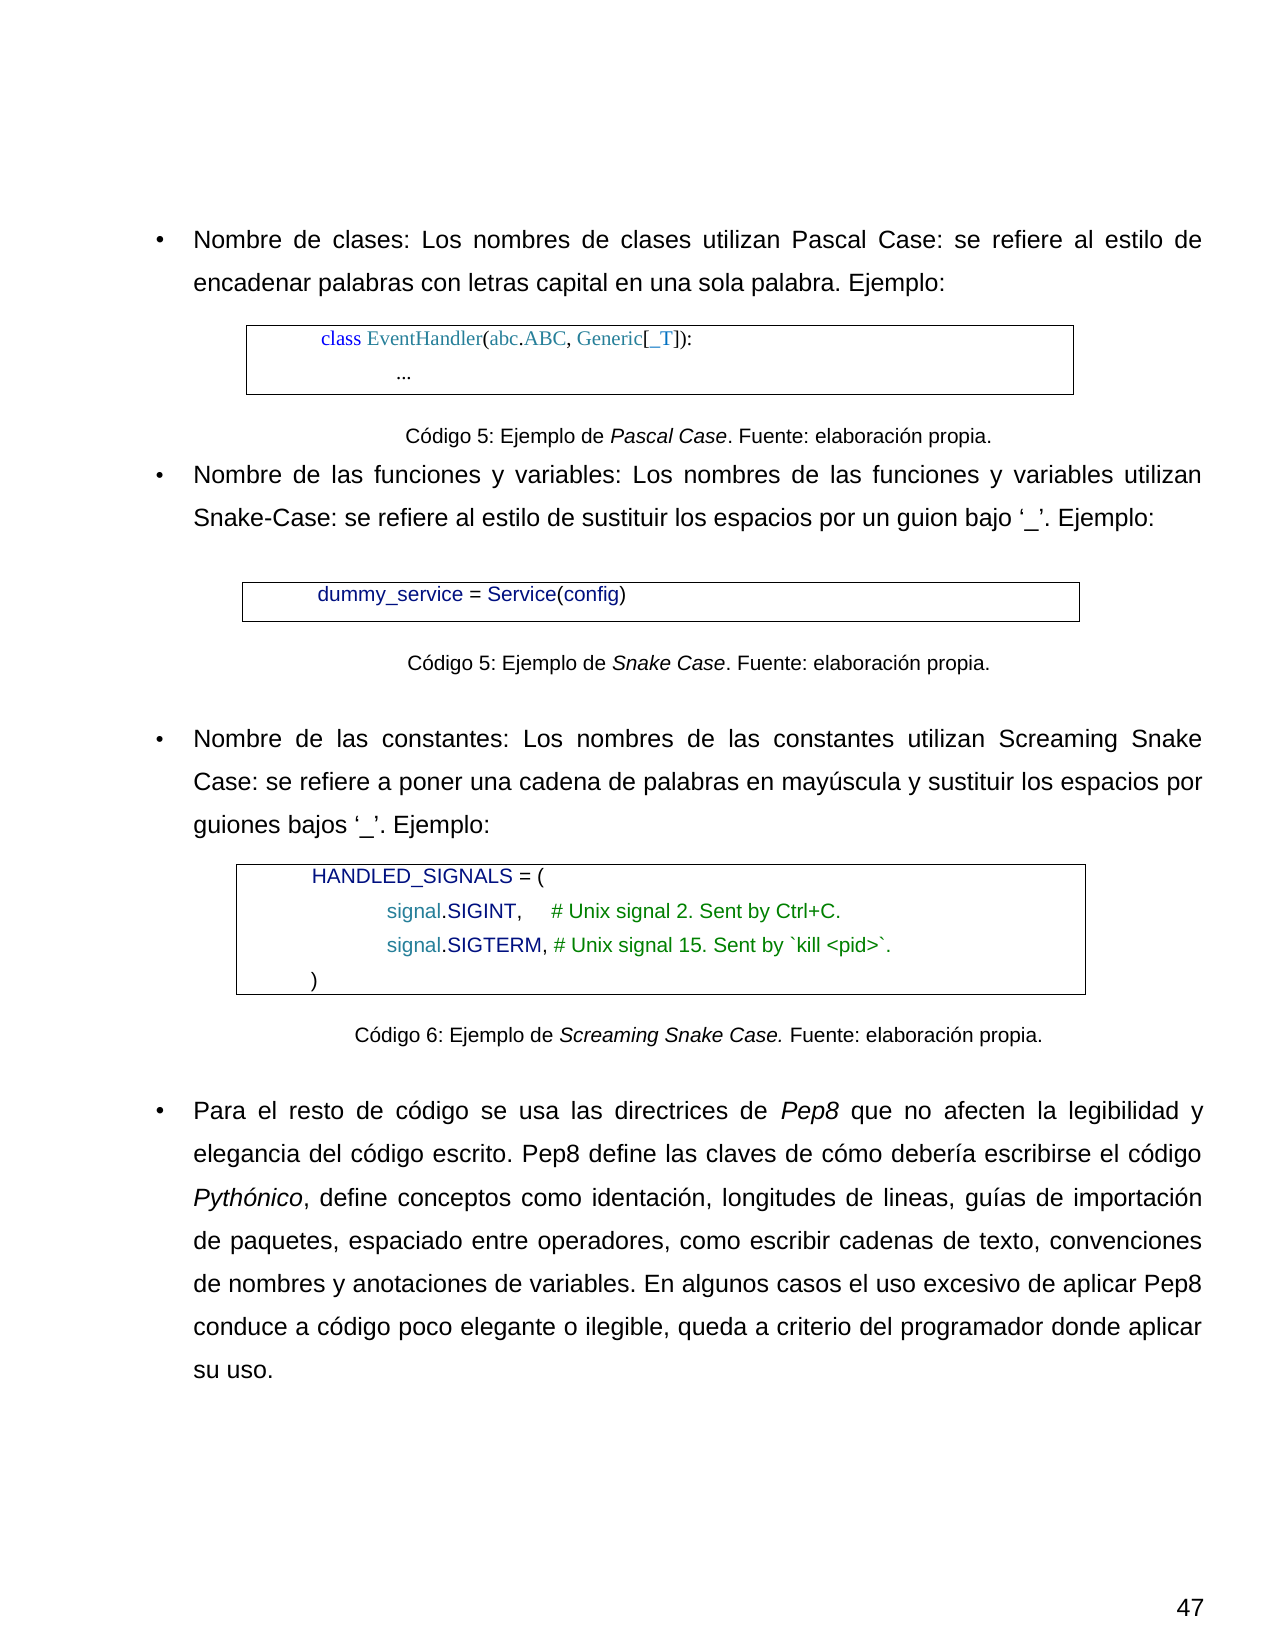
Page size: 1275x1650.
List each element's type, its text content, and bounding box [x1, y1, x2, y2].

list Nombre de clases: Los nombres de clases utilizan Pascal Case: se refiere al estilo de encadenar palabras con letras capital en una sola palabra. Ejemplo: [156, 225, 1204, 297]
list Código 5: Ejemplo de Snake Case. Fuente: elaboración propia. [156, 561, 1204, 675]
list Nombre de las funciones y variables: Los nombres de las funciones y variables utilizan Snake-Case: se refiere al estilo de sustituir los espacios por un guion bajo ‘_’. Ejemplo: [156, 460, 1204, 532]
list Código 6: Ejemplo de Screaming Snake Case. Fuente: elaboración propia. [156, 868, 1204, 1047]
list Para el resto de código se usa las directrices de Pep8 que no afecten la legibilidad y elegancia del código escrito. Pep8 define las claves de cómo debería escribirse el código Pythónico, define conceptos como identación, longitudes de lineas, guías de importación de paquetes, espaciado entre operadores, como escribir cadenas de texto, convenciones de nombres y anotaciones de variables. En algunos casos el uso excesivo de aplicar Pep8 conduce a código poco elegante o ilegible, queda a criterio del programador donde aplicar su uso. [156, 1096, 1204, 1384]
list Código 5: Ejemplo de Pascal Case. Fuente: elaboración propia. [156, 326, 1204, 448]
list Nombre de las constantes: Los nombres de las constantes utilizan Screaming Snake Case: se refiere a poner una cadena de palabras en mayúscula y sustituir los espacios por guiones bajos ‘_’. Ejemplo: [156, 724, 1204, 839]
